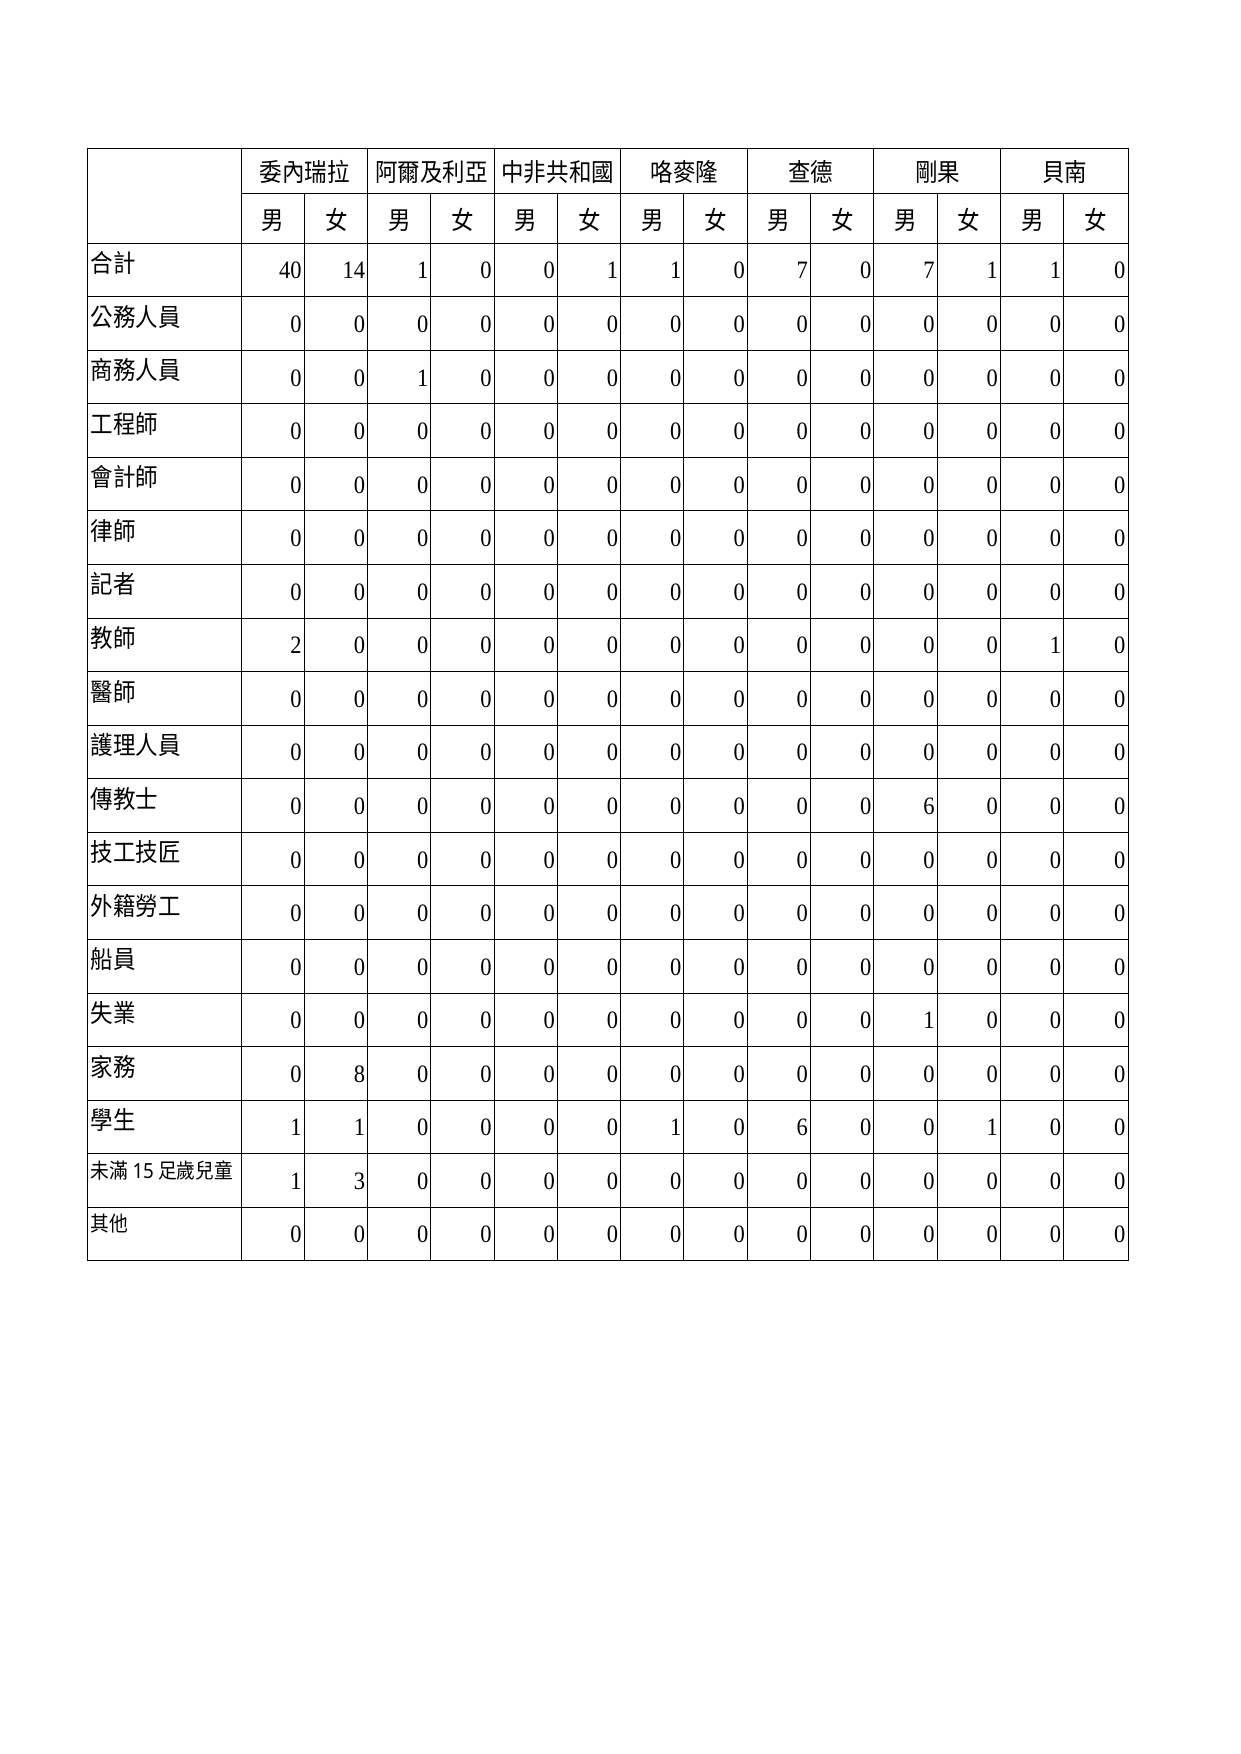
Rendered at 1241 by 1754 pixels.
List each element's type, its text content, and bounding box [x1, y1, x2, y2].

table_cell 0 [748, 833, 810, 885]
table_cell 0 [811, 565, 873, 617]
table_cell 0 [1001, 994, 1063, 1046]
table_cell 失業 [88, 994, 241, 1046]
table_cell 0 [305, 565, 367, 617]
table_cell 0 [1001, 1208, 1063, 1260]
table_cell 女 [558, 194, 620, 243]
table_cell 0 [811, 404, 873, 457]
table_cell 0 [431, 726, 494, 778]
table_cell 男 [368, 194, 430, 243]
table_cell 1 [558, 244, 620, 296]
table_cell 1 [1001, 244, 1063, 296]
table_cell 0 [305, 511, 367, 564]
table_cell 0 [938, 404, 1000, 457]
table_header 剛果 [874, 149, 1000, 193]
table_cell 0 [558, 994, 620, 1046]
table_cell 0 [1064, 672, 1128, 724]
table_cell 0 [621, 1047, 683, 1099]
table_cell 1 [242, 1154, 304, 1207]
table_cell 0 [938, 351, 1000, 403]
table_cell 0 [684, 565, 747, 617]
table_cell 0 [621, 619, 683, 671]
table_cell 0 [495, 351, 557, 403]
table_cell 0 [684, 297, 747, 350]
table_cell 0 [874, 404, 937, 457]
table_cell 0 [495, 833, 557, 885]
table_cell 0 [1001, 726, 1063, 778]
table_cell 0 [1001, 1154, 1063, 1207]
table_cell 0 [368, 833, 430, 885]
table_cell 0 [811, 1047, 873, 1099]
table_cell 0 [431, 404, 494, 457]
table_cell 0 [305, 297, 367, 350]
table_cell 0 [431, 779, 494, 832]
table_cell 1 [1001, 619, 1063, 671]
table_cell 0 [811, 458, 873, 510]
table_cell 0 [558, 779, 620, 832]
table_cell 0 [811, 886, 873, 939]
table_cell 0 [1001, 565, 1063, 617]
table_cell 0 [431, 244, 494, 296]
table_cell 0 [684, 1208, 747, 1260]
table_cell 0 [495, 726, 557, 778]
table_cell 0 [558, 672, 620, 724]
table_cell 0 [811, 672, 873, 724]
table_cell 0 [621, 297, 683, 350]
table_cell 0 [938, 779, 1000, 832]
table_cell 1 [242, 1101, 304, 1153]
table_cell 記者 [88, 565, 241, 617]
table_cell 0 [431, 565, 494, 617]
table_cell 0 [495, 619, 557, 671]
table_cell 0 [874, 833, 937, 885]
table_cell 0 [684, 994, 747, 1046]
table_cell 0 [748, 404, 810, 457]
table_cell 0 [368, 619, 430, 671]
table_cell 0 [684, 672, 747, 724]
table_cell 0 [748, 619, 810, 671]
table_cell 0 [305, 672, 367, 724]
table_cell 0 [811, 994, 873, 1046]
table_cell 0 [495, 940, 557, 992]
table_cell 1 [305, 1101, 367, 1153]
table_cell 0 [495, 565, 557, 617]
table_cell 0 [431, 458, 494, 510]
table_cell 0 [748, 1047, 810, 1099]
table_cell 0 [495, 779, 557, 832]
table_cell 0 [1001, 404, 1063, 457]
table_cell 0 [242, 297, 304, 350]
table_header 阿爾及利亞 [368, 149, 494, 193]
table_cell 0 [305, 833, 367, 885]
table_cell 2 [242, 619, 304, 671]
table_cell 0 [684, 726, 747, 778]
table_cell 0 [1064, 1101, 1128, 1153]
table_cell 0 [242, 726, 304, 778]
table_cell 女 [938, 194, 1000, 243]
table_cell 男 [621, 194, 683, 243]
table_cell 0 [938, 565, 1000, 617]
table_header [88, 149, 241, 243]
table_cell 0 [621, 565, 683, 617]
table_cell 0 [242, 404, 304, 457]
table_cell 0 [1064, 351, 1128, 403]
table_cell 0 [621, 672, 683, 724]
table_cell 0 [684, 458, 747, 510]
table_cell 0 [874, 1208, 937, 1260]
table_cell 女 [305, 194, 367, 243]
table_cell 1 [368, 244, 430, 296]
table_cell 0 [811, 1208, 873, 1260]
table_cell 0 [368, 672, 430, 724]
table_cell 其他 [88, 1208, 241, 1260]
table_cell 7 [874, 244, 937, 296]
table_cell 0 [242, 779, 304, 832]
table_cell 0 [242, 886, 304, 939]
table_cell 0 [305, 940, 367, 992]
table_cell 0 [558, 619, 620, 671]
table_cell 0 [1064, 619, 1128, 671]
table_cell 0 [495, 1208, 557, 1260]
table_cell 0 [558, 1154, 620, 1207]
table_cell 0 [1064, 458, 1128, 510]
table_cell 0 [305, 458, 367, 510]
table_cell 0 [874, 1101, 937, 1153]
table_cell 0 [1064, 994, 1128, 1046]
table_cell 男 [748, 194, 810, 243]
table_cell 0 [558, 297, 620, 350]
table_cell 0 [621, 1154, 683, 1207]
table_cell 0 [431, 351, 494, 403]
table_cell 傳教士 [88, 779, 241, 832]
table_cell 0 [368, 297, 430, 350]
table_cell 0 [431, 297, 494, 350]
table_cell 男 [242, 194, 304, 243]
table_cell 船員 [88, 940, 241, 992]
table_cell 0 [1064, 1047, 1128, 1099]
table_cell 0 [495, 1154, 557, 1207]
table_cell 0 [684, 1101, 747, 1153]
table_cell 0 [431, 511, 494, 564]
table_cell 0 [748, 565, 810, 617]
table_cell 0 [495, 244, 557, 296]
table_cell 0 [811, 244, 873, 296]
table_cell 0 [431, 1154, 494, 1207]
table_cell 0 [1001, 1101, 1063, 1153]
table_cell 0 [874, 726, 937, 778]
table_cell 0 [1001, 886, 1063, 939]
table_cell 律師 [88, 511, 241, 564]
table_cell 0 [1064, 833, 1128, 885]
table_cell 0 [368, 886, 430, 939]
table_cell 0 [242, 511, 304, 564]
table_cell 女 [811, 194, 873, 243]
table_cell 0 [938, 672, 1000, 724]
table_cell 0 [748, 886, 810, 939]
table_cell 1 [938, 244, 1000, 296]
table_cell 0 [621, 351, 683, 403]
table_cell 0 [368, 1047, 430, 1099]
table_cell 0 [558, 833, 620, 885]
table_cell 0 [748, 940, 810, 992]
table_cell 0 [558, 940, 620, 992]
table_cell 0 [1001, 458, 1063, 510]
table_cell 0 [1064, 1208, 1128, 1260]
table_cell 0 [938, 1047, 1000, 1099]
table_cell 0 [431, 994, 494, 1046]
table_cell 女 [431, 194, 494, 243]
table_cell 0 [748, 511, 810, 564]
table_cell 0 [558, 565, 620, 617]
table_cell 0 [1001, 940, 1063, 992]
table_cell 0 [748, 726, 810, 778]
table_cell 商務人員 [88, 351, 241, 403]
table_cell 6 [874, 779, 937, 832]
table_cell 0 [1064, 940, 1128, 992]
table_cell 0 [558, 886, 620, 939]
table_cell 0 [1064, 511, 1128, 564]
table_cell 0 [368, 404, 430, 457]
table_cell 0 [938, 619, 1000, 671]
table_cell 工程師 [88, 404, 241, 457]
table_cell 0 [431, 1208, 494, 1260]
table_cell 0 [938, 833, 1000, 885]
table_header 咯麥隆 [621, 149, 747, 193]
table_cell 0 [495, 886, 557, 939]
table_cell 0 [305, 404, 367, 457]
table_cell 0 [938, 511, 1000, 564]
table_cell 0 [368, 994, 430, 1046]
table_cell 0 [811, 726, 873, 778]
table_cell 0 [938, 726, 1000, 778]
table_cell 0 [811, 1101, 873, 1153]
table_cell 0 [495, 672, 557, 724]
table_cell 0 [431, 619, 494, 671]
table_cell 0 [684, 940, 747, 992]
table_cell 0 [305, 779, 367, 832]
table_cell 0 [621, 726, 683, 778]
table_header 中非共和國 [495, 149, 620, 193]
table_cell 0 [811, 779, 873, 832]
table_cell 學生 [88, 1101, 241, 1153]
table_cell 0 [305, 726, 367, 778]
table_cell 技工技匠 [88, 833, 241, 885]
table_cell 0 [1001, 297, 1063, 350]
table_cell 0 [368, 726, 430, 778]
table_cell 8 [305, 1047, 367, 1099]
table_cell 0 [495, 297, 557, 350]
table_cell 0 [431, 886, 494, 939]
table_cell 0 [431, 833, 494, 885]
table_cell 公務人員 [88, 297, 241, 350]
table_cell 1 [621, 1101, 683, 1153]
table_cell 0 [495, 404, 557, 457]
table_cell 家務 [88, 1047, 241, 1099]
table_cell 0 [684, 833, 747, 885]
table_cell 0 [748, 458, 810, 510]
table_cell 0 [811, 297, 873, 350]
table_cell 醫師 [88, 672, 241, 724]
table_cell 0 [874, 458, 937, 510]
table_cell 0 [558, 404, 620, 457]
table_cell 0 [558, 351, 620, 403]
table_cell 會計師 [88, 458, 241, 510]
table_cell 0 [1001, 833, 1063, 885]
table_cell 0 [938, 940, 1000, 992]
table_header 查德 [748, 149, 873, 193]
table_cell 0 [495, 1101, 557, 1153]
table_cell 0 [748, 994, 810, 1046]
table_cell 0 [431, 672, 494, 724]
table_cell 0 [748, 297, 810, 350]
table_cell 0 [1064, 779, 1128, 832]
table_header 貝南 [1001, 149, 1128, 193]
table_cell 0 [874, 511, 937, 564]
table_cell 0 [684, 511, 747, 564]
table_cell 0 [242, 994, 304, 1046]
table_cell 男 [1001, 194, 1063, 243]
table_cell 40 [242, 244, 304, 296]
table_cell 0 [242, 565, 304, 617]
table_cell 0 [1064, 297, 1128, 350]
table_cell 0 [368, 1208, 430, 1260]
table_cell 0 [1001, 779, 1063, 832]
table_cell 0 [684, 886, 747, 939]
table_cell 1 [874, 994, 937, 1046]
table_cell 0 [368, 511, 430, 564]
table_cell 0 [874, 940, 937, 992]
table_cell 0 [431, 1101, 494, 1153]
table_cell 0 [558, 1047, 620, 1099]
table_cell 0 [242, 1047, 304, 1099]
table_cell 0 [938, 297, 1000, 350]
table_cell 0 [874, 886, 937, 939]
table_cell 0 [1001, 1047, 1063, 1099]
table_cell 0 [621, 940, 683, 992]
table_cell 0 [558, 458, 620, 510]
table_cell 0 [558, 726, 620, 778]
table_cell 0 [811, 619, 873, 671]
table_cell 0 [684, 351, 747, 403]
table_cell 0 [1064, 886, 1128, 939]
table_cell 6 [748, 1101, 810, 1153]
table_cell 0 [621, 994, 683, 1046]
table_cell 3 [305, 1154, 367, 1207]
table_cell 0 [684, 619, 747, 671]
table_cell 0 [684, 779, 747, 832]
table_cell 0 [368, 1154, 430, 1207]
table_cell 1 [368, 351, 430, 403]
table_cell 0 [1001, 672, 1063, 724]
table_cell 0 [305, 351, 367, 403]
table_cell 0 [874, 565, 937, 617]
table_cell 0 [938, 458, 1000, 510]
table_cell 0 [621, 1208, 683, 1260]
table_cell 0 [811, 1154, 873, 1207]
table_cell 女 [684, 194, 747, 243]
table_cell 0 [748, 1154, 810, 1207]
table_cell 0 [305, 1208, 367, 1260]
table_cell 0 [242, 1208, 304, 1260]
table_cell 0 [1001, 351, 1063, 403]
table_cell 外籍勞工 [88, 886, 241, 939]
table_cell 0 [748, 351, 810, 403]
table_cell 1 [938, 1101, 1000, 1153]
table_cell 0 [305, 619, 367, 671]
table_cell 0 [242, 940, 304, 992]
table_cell 0 [431, 1047, 494, 1099]
table_cell 男 [874, 194, 937, 243]
table_cell 0 [621, 833, 683, 885]
table_cell 0 [558, 511, 620, 564]
table_cell 0 [305, 886, 367, 939]
table_cell 0 [621, 886, 683, 939]
table_cell 0 [938, 1154, 1000, 1207]
table_cell 0 [1001, 511, 1063, 564]
table_cell 0 [874, 1154, 937, 1207]
table_cell 0 [874, 619, 937, 671]
table_cell 0 [874, 672, 937, 724]
table_cell 1 [621, 244, 683, 296]
table_cell 0 [431, 940, 494, 992]
table_cell 7 [748, 244, 810, 296]
table_cell 0 [305, 994, 367, 1046]
table_cell 0 [938, 1208, 1000, 1260]
table_cell 女 [1064, 194, 1128, 243]
table_cell 0 [1064, 244, 1128, 296]
table_cell 0 [621, 404, 683, 457]
table_cell 0 [621, 779, 683, 832]
table_cell 0 [874, 351, 937, 403]
table_cell 0 [242, 833, 304, 885]
table_cell 0 [1064, 565, 1128, 617]
table_cell 0 [242, 458, 304, 510]
table_cell 0 [684, 244, 747, 296]
table_cell 0 [748, 779, 810, 832]
table_cell 0 [621, 458, 683, 510]
table_cell 0 [874, 1047, 937, 1099]
table_cell 0 [811, 833, 873, 885]
table_cell 0 [242, 351, 304, 403]
table_cell 合計 [88, 244, 241, 296]
table_cell 0 [495, 511, 557, 564]
table_cell 教師 [88, 619, 241, 671]
table_cell 0 [874, 297, 937, 350]
table_cell 0 [684, 1047, 747, 1099]
table_cell 護理人員 [88, 726, 241, 778]
table_cell 未滿15足歲兒童 [88, 1154, 241, 1207]
table_cell 14 [305, 244, 367, 296]
table_cell 0 [558, 1101, 620, 1153]
table_cell 0 [748, 672, 810, 724]
table_cell 0 [368, 940, 430, 992]
table_cell 0 [368, 1101, 430, 1153]
table_cell 0 [1064, 726, 1128, 778]
table_cell 0 [621, 511, 683, 564]
table_cell 0 [495, 1047, 557, 1099]
table_cell 0 [684, 1154, 747, 1207]
table_cell 0 [811, 940, 873, 992]
table_cell 0 [684, 404, 747, 457]
table_cell 0 [495, 458, 557, 510]
table_cell 0 [1064, 404, 1128, 457]
table_cell 0 [938, 886, 1000, 939]
table_cell 0 [495, 994, 557, 1046]
table_cell 0 [242, 672, 304, 724]
table_cell 0 [368, 565, 430, 617]
table_cell 0 [1064, 1154, 1128, 1207]
table_cell 0 [938, 994, 1000, 1046]
table_cell 0 [811, 351, 873, 403]
table_cell 0 [748, 1208, 810, 1260]
table_cell 男 [495, 194, 557, 243]
table_cell 0 [558, 1208, 620, 1260]
table_header 委內瑞拉 [242, 149, 367, 193]
table_cell 0 [368, 458, 430, 510]
table_cell 0 [811, 511, 873, 564]
table_cell 0 [368, 779, 430, 832]
